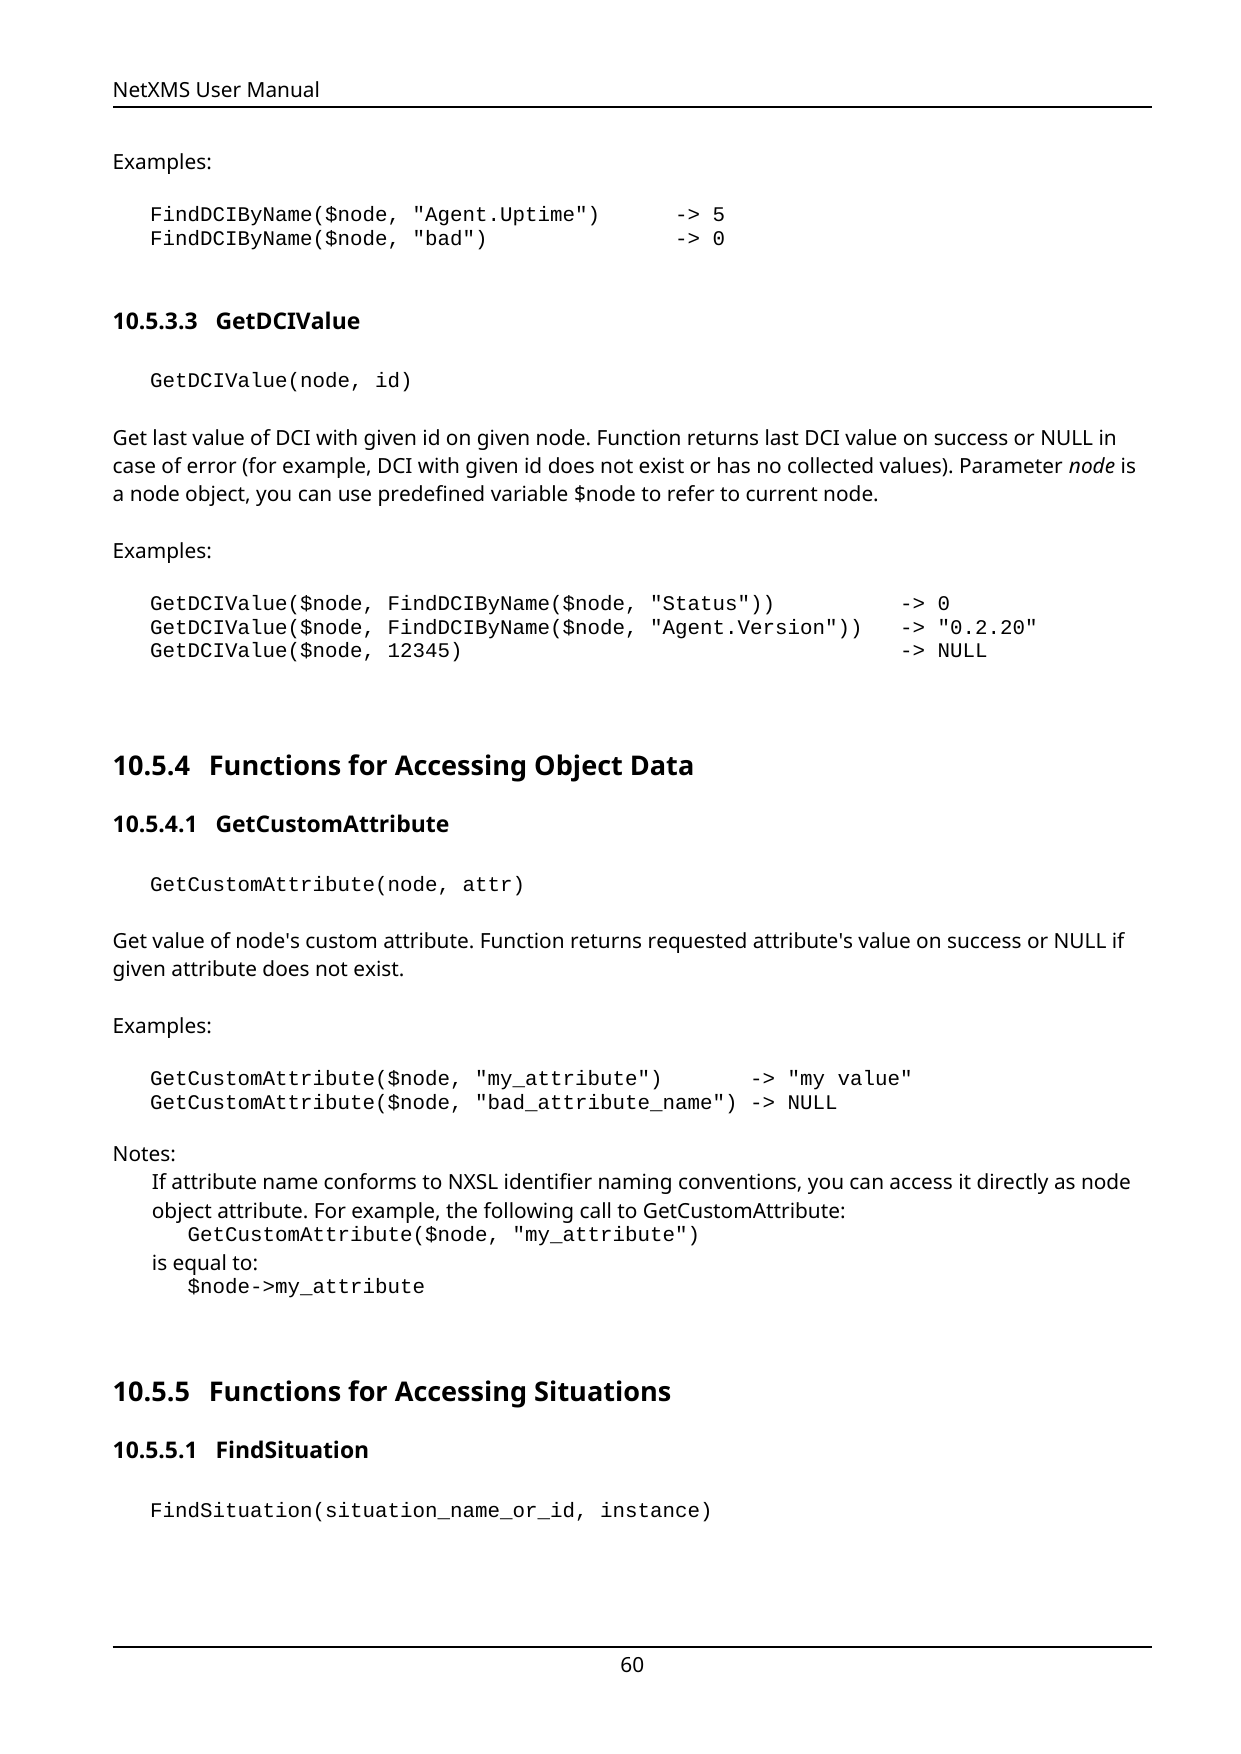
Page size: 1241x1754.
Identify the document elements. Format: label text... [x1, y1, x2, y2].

text Examples: [112, 147, 1152, 175]
text GetCustomAttribute(node, attr) [150, 874, 1152, 897]
text GetCustomAttribute($node, "bad_attribute_name") -> NULL [150, 1092, 1152, 1115]
text GetDCIValue(node, id) [150, 371, 1152, 394]
subtitle Functions for Accessing Situations [112, 1372, 1152, 1409]
text Get value of node's custom attribute. Function returns requested attribute's value on success or NULL if given attribute does not exist. [112, 926, 1152, 983]
text FindSituation(situation_name_or_id, instance) [150, 1500, 1152, 1524]
text GetDCIValue($node, FindDCIByName($node, "Agent.Version")) -> "0.2.20" [150, 617, 1152, 641]
text is equal to: [152, 1248, 1152, 1276]
text Examples: [112, 1011, 1152, 1040]
text If attribute name conforms to NXSL identifier naming conventions, you can access it directly as node object attribute. For example, the following call to GetCustomAttribute: [152, 1167, 1152, 1224]
subtitle GetDCIValue [112, 304, 1152, 336]
text Get last value of DCI with given id on given node. Function returns last DCI value on success or NULL in case of error (for example, DCI with given id does not exist or has no collected values). Parameter node is a node object, you can use predefined variable $node to refer to current node. [112, 423, 1152, 508]
text Examples: [112, 536, 1152, 565]
text GetCustomAttribute($node, "my_attribute") -> "my value" [150, 1068, 1152, 1092]
text GetDCIValue($node, FindDCIByName($node, "Status")) -> 0 [150, 593, 1152, 617]
subtitle FindSituation [112, 1434, 1152, 1466]
subtitle Functions for Accessing Object Data [112, 746, 1152, 783]
text GetDCIValue($node, 12345) -> NULL [150, 641, 1152, 664]
subtitle GetCustomAttribute [112, 808, 1152, 839]
text $node->my_attribute [187, 1276, 1152, 1300]
text FindDCIByName($node, "bad") -> 0 [150, 227, 1152, 251]
text FindDCIByName($node, "Agent.Uptime") -> 5 [150, 204, 1152, 227]
text Notes: [112, 1139, 1152, 1167]
text GetCustomAttribute($node, "my_attribute") [187, 1224, 1152, 1248]
